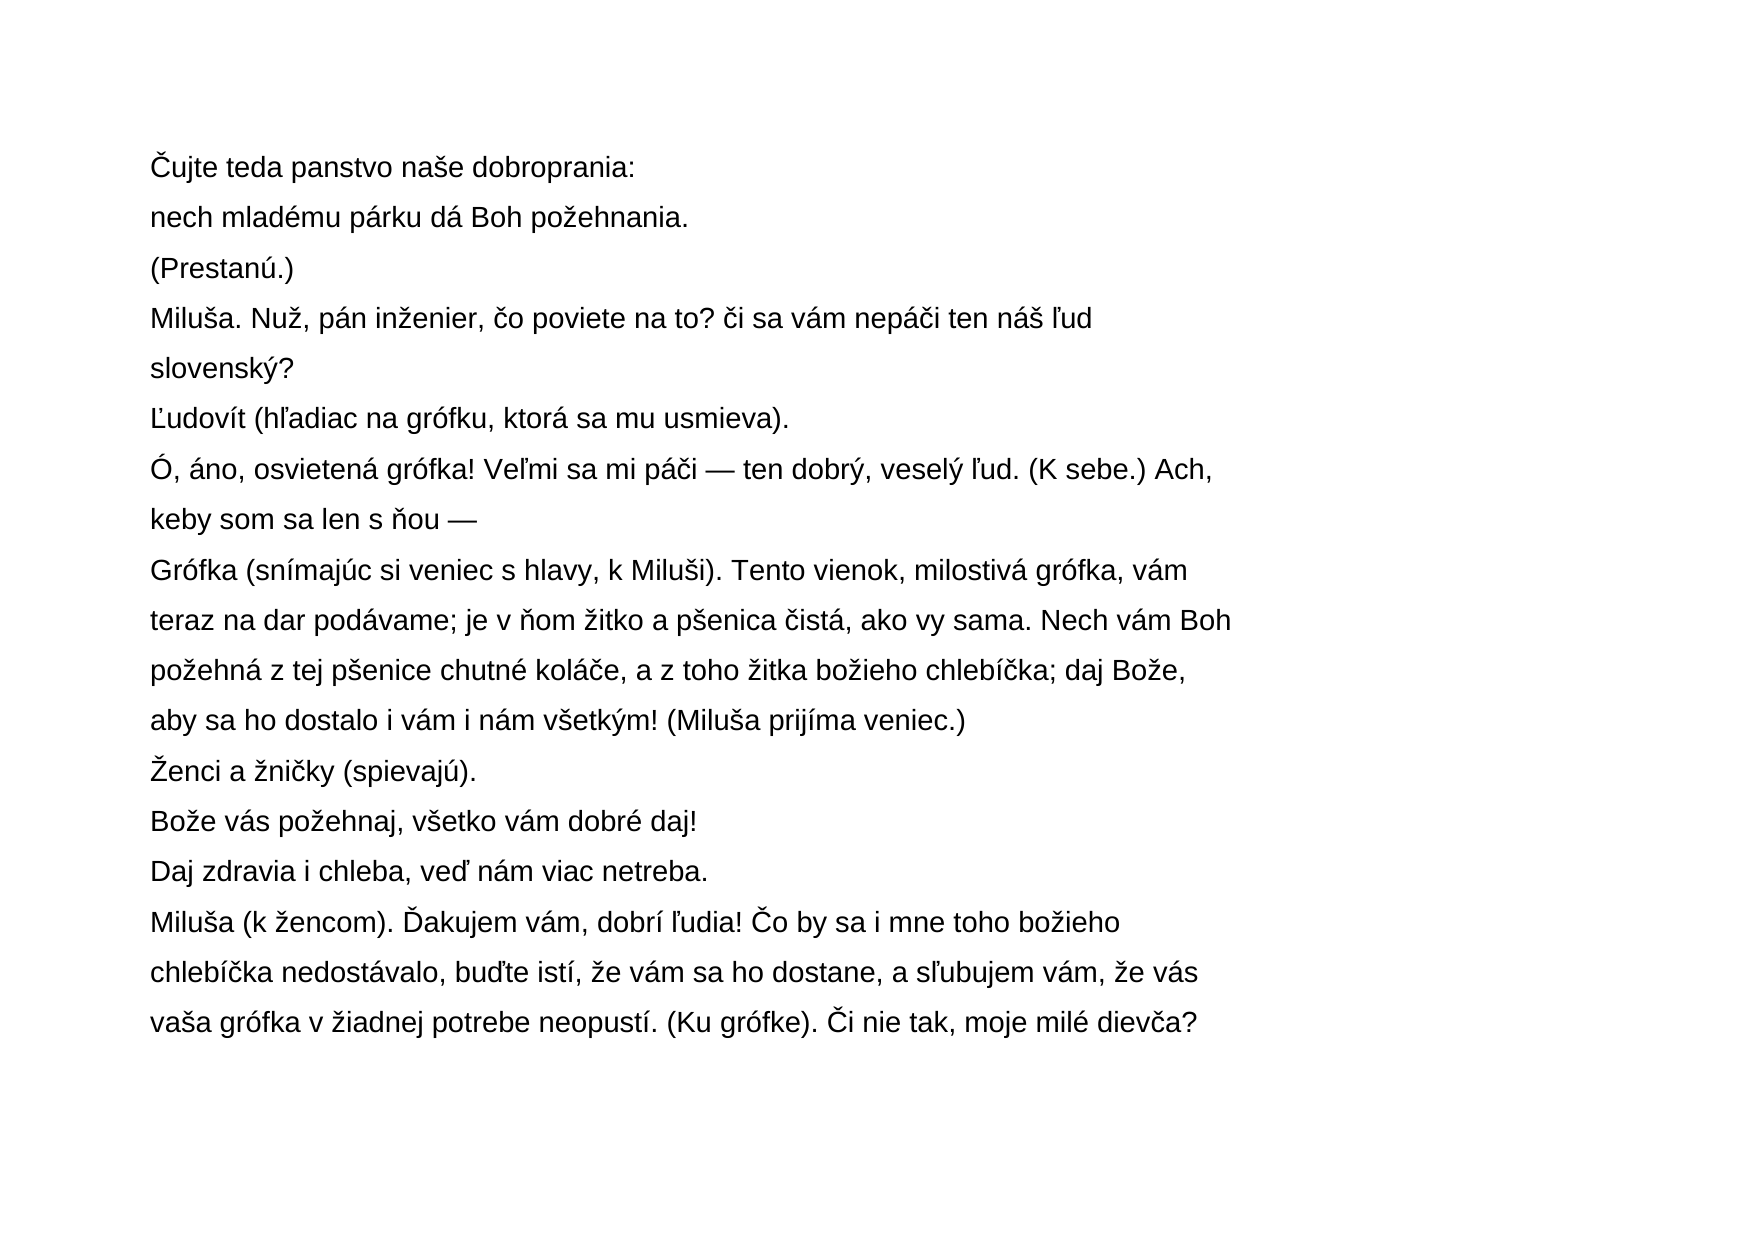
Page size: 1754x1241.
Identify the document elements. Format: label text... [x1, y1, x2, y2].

text Ženci a žničky (spievajú). [150, 754, 1243, 787]
text Ó, áno, osvietená grófka! Veľmi sa mi páči — ten dobrý, veselý ľud. (K sebe.) Ach, keby som sa len s ňou — [150, 452, 1243, 536]
text Čujte teda panstvo naše dobroprania: [150, 150, 1243, 183]
text nech mladému párku dá Boh požehnania. [150, 200, 1243, 234]
text Daj zdravia i chleba, veď nám viac netreba. [150, 854, 1243, 888]
text Miluša. Nuž, pán inženier, čo poviete na to? či sa vám nepáči ten náš ľud slovenský? [150, 301, 1243, 385]
text (Prestanú.) [150, 251, 1243, 284]
text Grófka (snímajúc si veniec s hlavy, k Miluši). Tento vienok, milostivá grófka, vám teraz na dar podávame; je v ňom žitko a pšenica čistá, ako vy sama. Nech vám Boh požehná z tej pšenice chutné koláče, a z toho žitka božieho chlebíčka; daj Bože, aby sa ho dostalo i vám i nám všetkým! (Miluša prijíma veniec.) [150, 552, 1243, 737]
text Miluša (k žencom). Ďakujem vám, dobrí ľudia! Čo by sa i mne toho božieho chlebíčka ne­dostávalo, buďte istí, že vám sa ho dostane, a sľubujem vám, že vás vaša grófka v žiadnej potrebe neopustí. (Ku grófke). Či nie tak, moje milé dievča? [150, 905, 1243, 1039]
text Ľudovít (hľadiac na grófku, ktorá sa mu usmieva). [150, 402, 1243, 435]
text Bože vás požehnaj, všetko vám dobré daj! [150, 804, 1243, 838]
